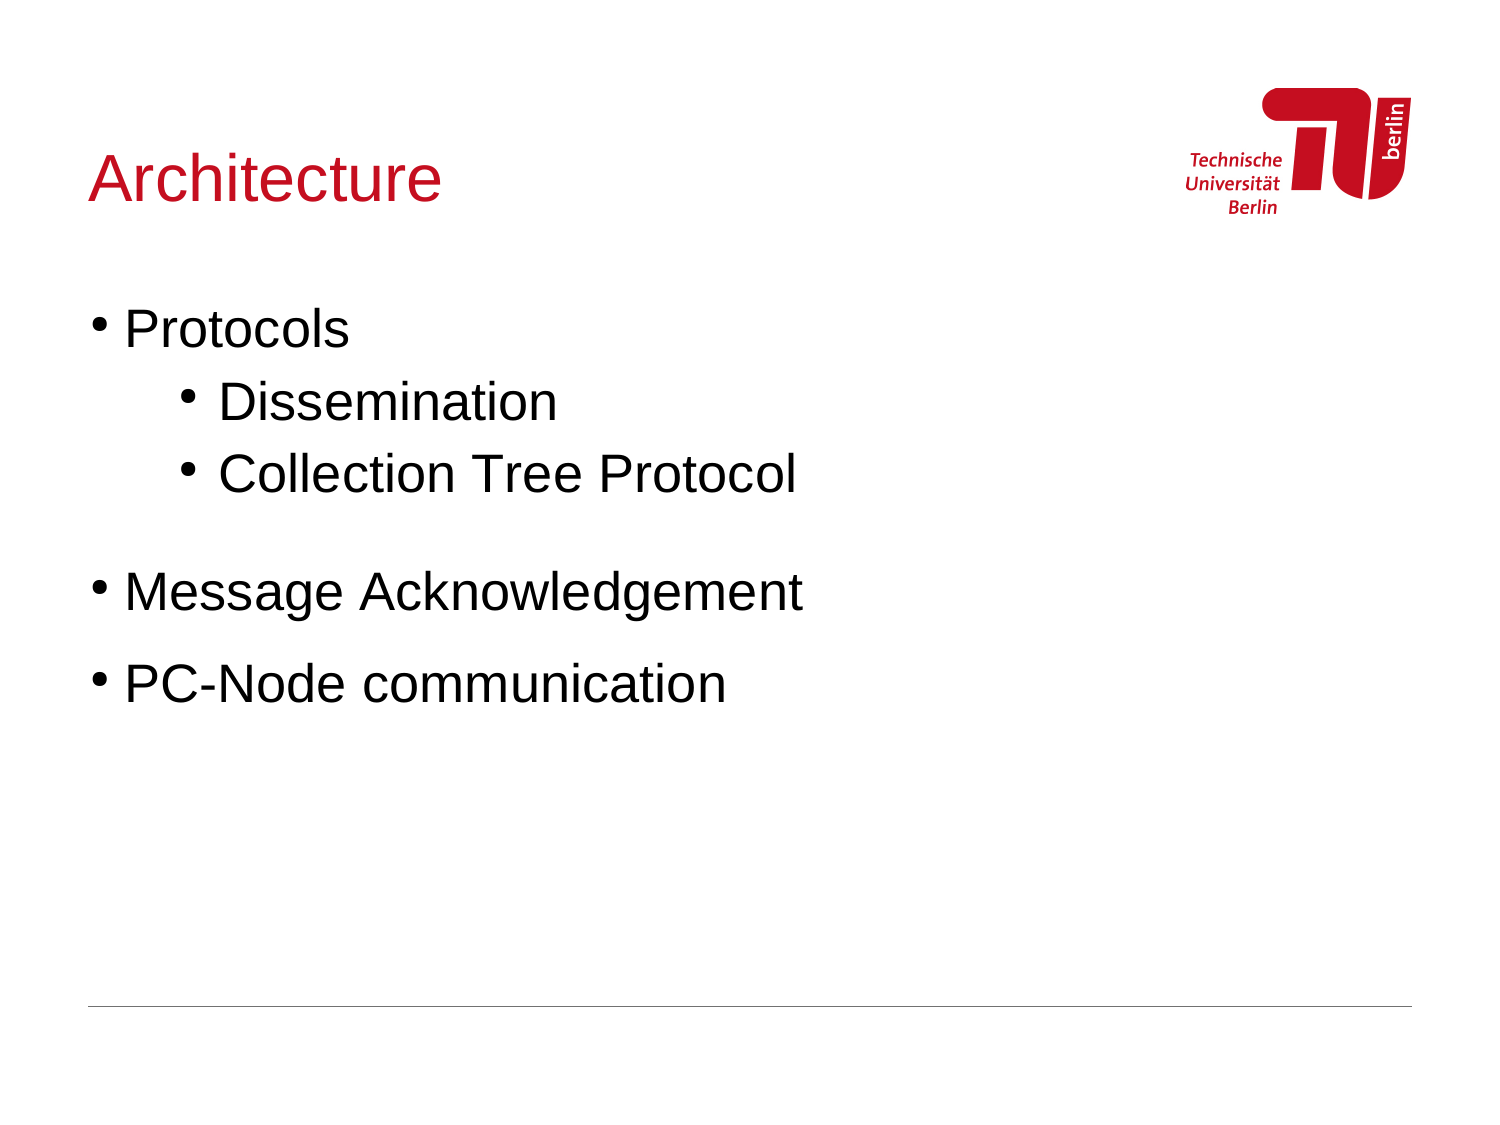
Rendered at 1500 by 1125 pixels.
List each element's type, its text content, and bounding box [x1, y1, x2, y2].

picture [1186, 88, 1411, 120]
title Architecture [88, 120, 1411, 215]
list Protocols Dissemination Collection Tree Protocol Message Acknowledgement PC-Node communication [90, 312, 1411, 980]
